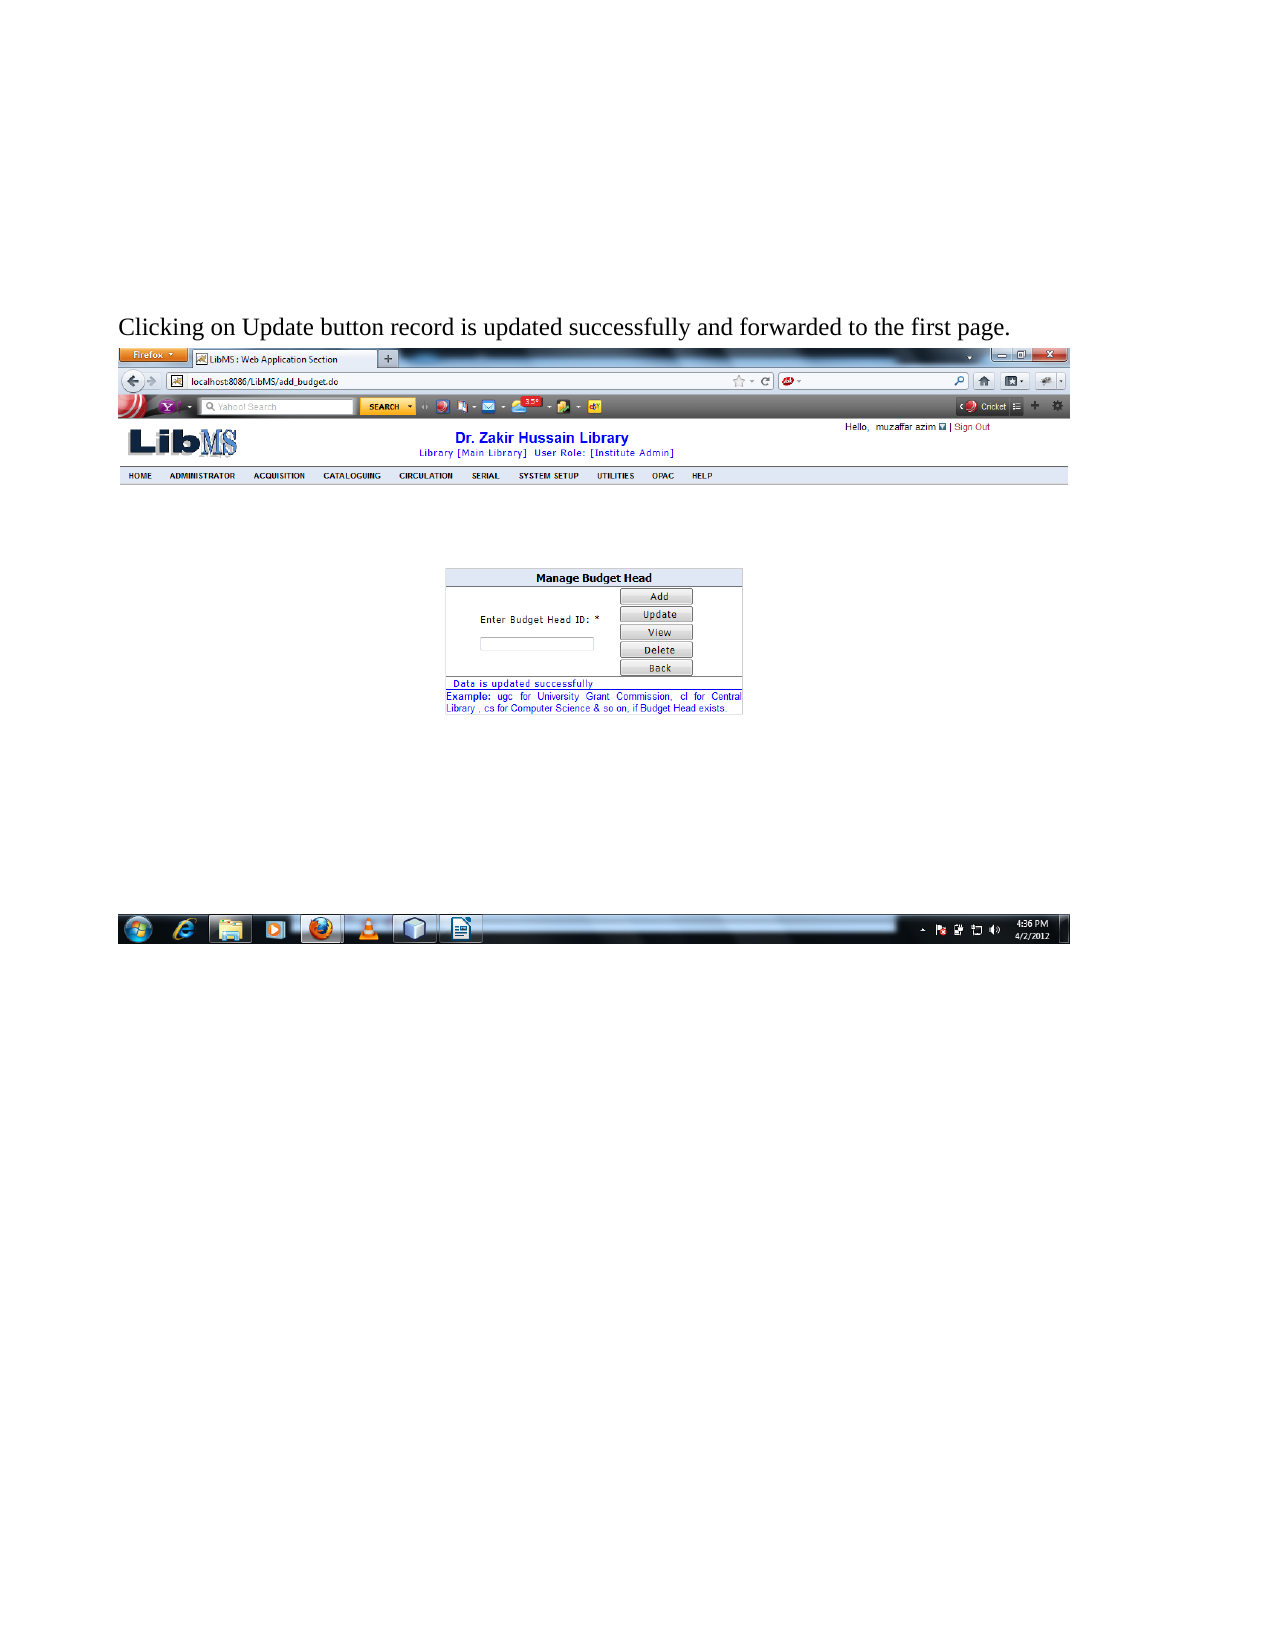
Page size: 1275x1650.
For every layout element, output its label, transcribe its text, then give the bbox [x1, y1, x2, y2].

text Clicking on Update button record is updated successfully and forwarded to the first page. [118, 312, 1157, 341]
picture [118, 348, 1157, 1000]
